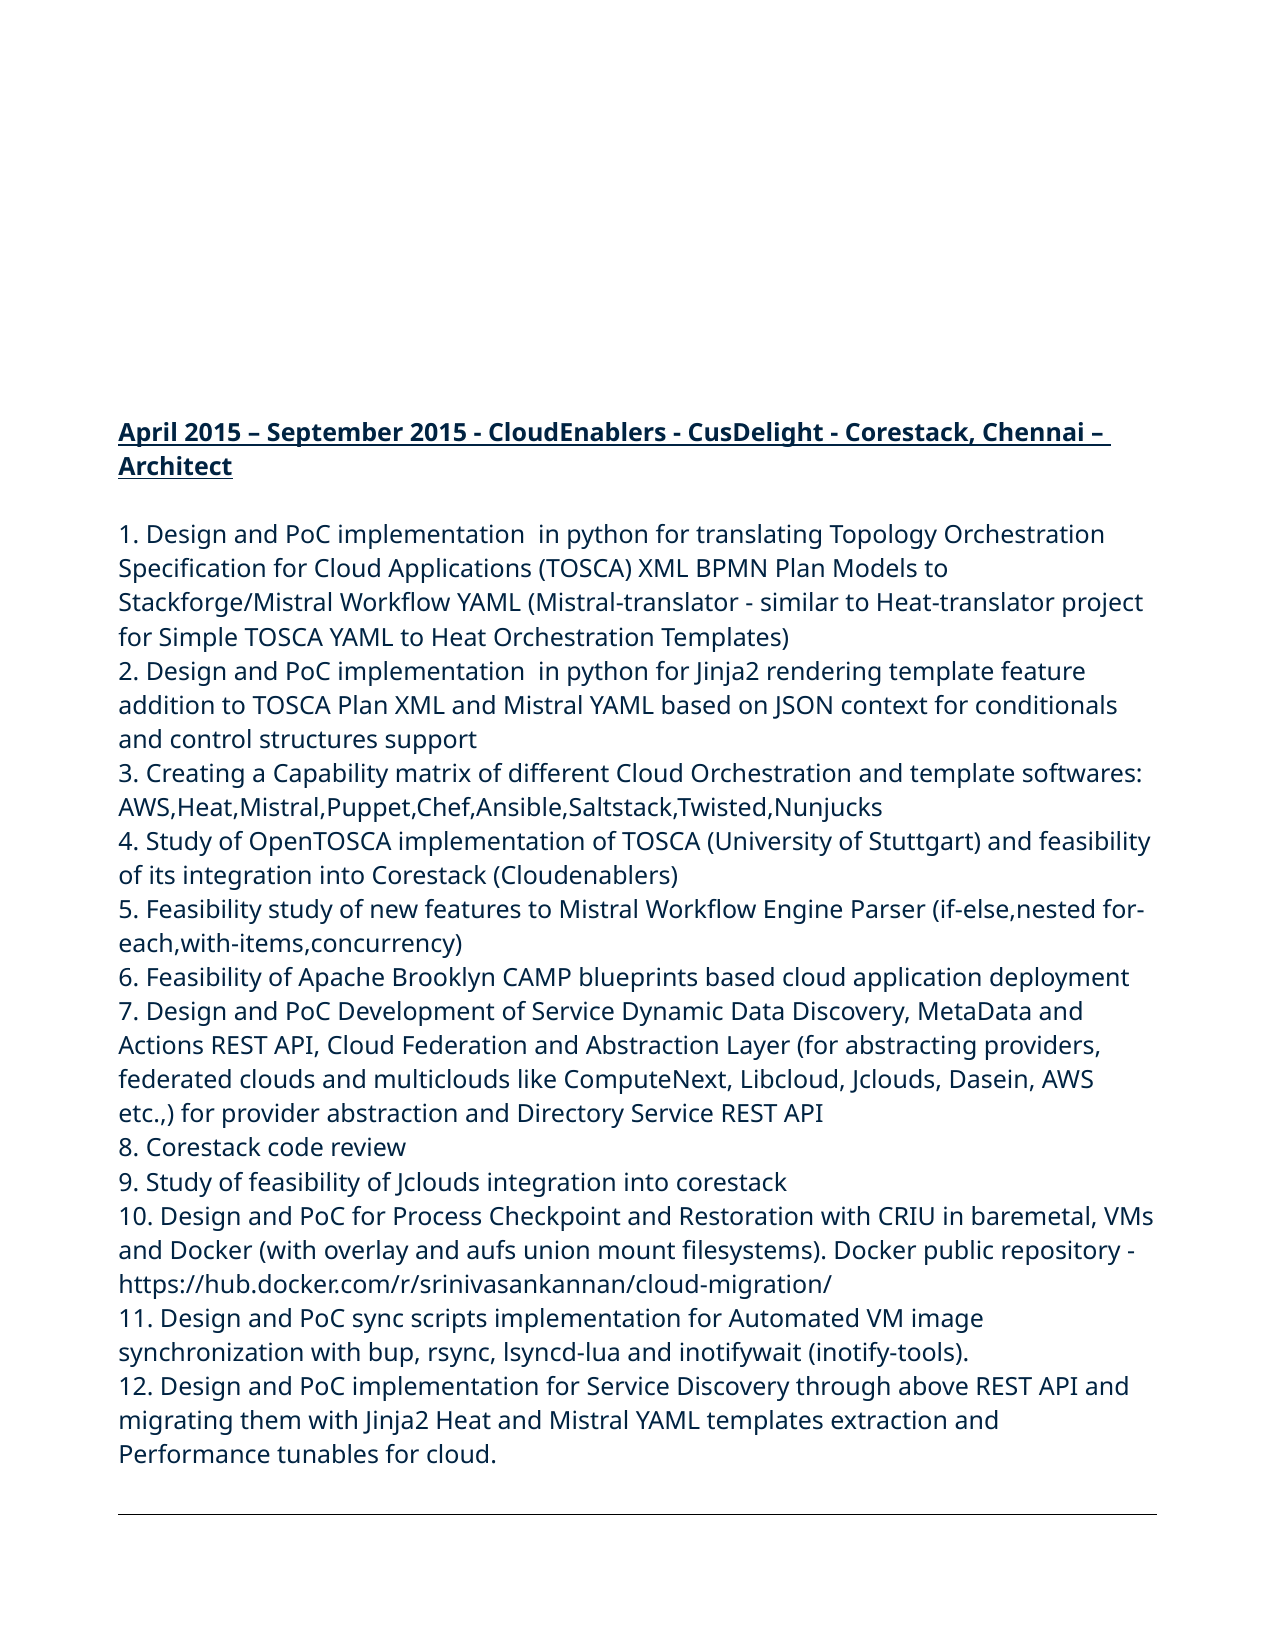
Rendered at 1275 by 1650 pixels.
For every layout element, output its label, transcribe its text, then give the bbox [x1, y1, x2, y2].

text 7. Design and PoC Development of Service Dynamic Data Discovery, MetaData and Actions REST API, Cloud Federation and Abstraction Layer (for abstracting providers, federated clouds and multiclouds like ComputeNext, Libcloud, Jclouds, Dasein, AWS etc.,) for provider abstraction and Directory Service REST API [118, 994, 1157, 1130]
text 2. Design and PoC implementation in python for Jinja2 rendering template feature addition to TOSCA Plan XML and Mistral YAML based on JSON context for conditionals and control structures support [118, 653, 1157, 755]
text 11. Design and PoC sync scripts implementation for Automated VM image synchronization with bup, rsync, lsyncd-lua and inotifywait (inotify-tools). [118, 1300, 1157, 1368]
text April 2015 – September 2015 - CloudEnablers - CusDelight - Corestack, Chennai – Architect [118, 415, 1157, 483]
text 9. Study of feasibility of Jclouds integration into corestack [118, 1164, 1157, 1198]
text 1. Design and PoC implementation in python for translating Topology Orchestration Specification for Cloud Applications (TOSCA) XML BPMN Plan Models to Stackforge/Mistral Workflow YAML (Mistral-translator - similar to Heat-translator project for Simple TOSCA YAML to Heat Orchestration Templates) [118, 517, 1157, 653]
text 8. Corestack code review [118, 1130, 1157, 1164]
text 10. Design and PoC for Process Checkpoint and Restoration with CRIU in baremetal, VMs and Docker (with overlay and aufs union mount filesystems). Docker public repository - https://hub.docker.com/r/srinivasankannan/cloud-migration/ [118, 1198, 1157, 1300]
text 5. Feasibility study of new features to Mistral Workflow Engine Parser (if-else,nested for-each,with-items,concurrency) [118, 892, 1157, 960]
text 4. Study of OpenTOSCA implementation of TOSCA (University of Stuttgart) and feasibility of its integration into Corestack (Cloudenablers) [118, 823, 1157, 892]
text 3. Creating a Capability matrix of different Cloud Orchestration and template softwares: AWS,Heat,Mistral,Puppet,Chef,Ansible,Saltstack,Twisted,Nunjucks [118, 755, 1157, 823]
text 12. Design and PoC implementation for Service Discovery through above REST API and migrating them with Jinja2 Heat and Mistral YAML templates extraction and Performance tunables for cloud. [118, 1368, 1157, 1471]
text 6. Feasibility of Apache Brooklyn CAMP blueprints based cloud application deployment [118, 960, 1157, 994]
